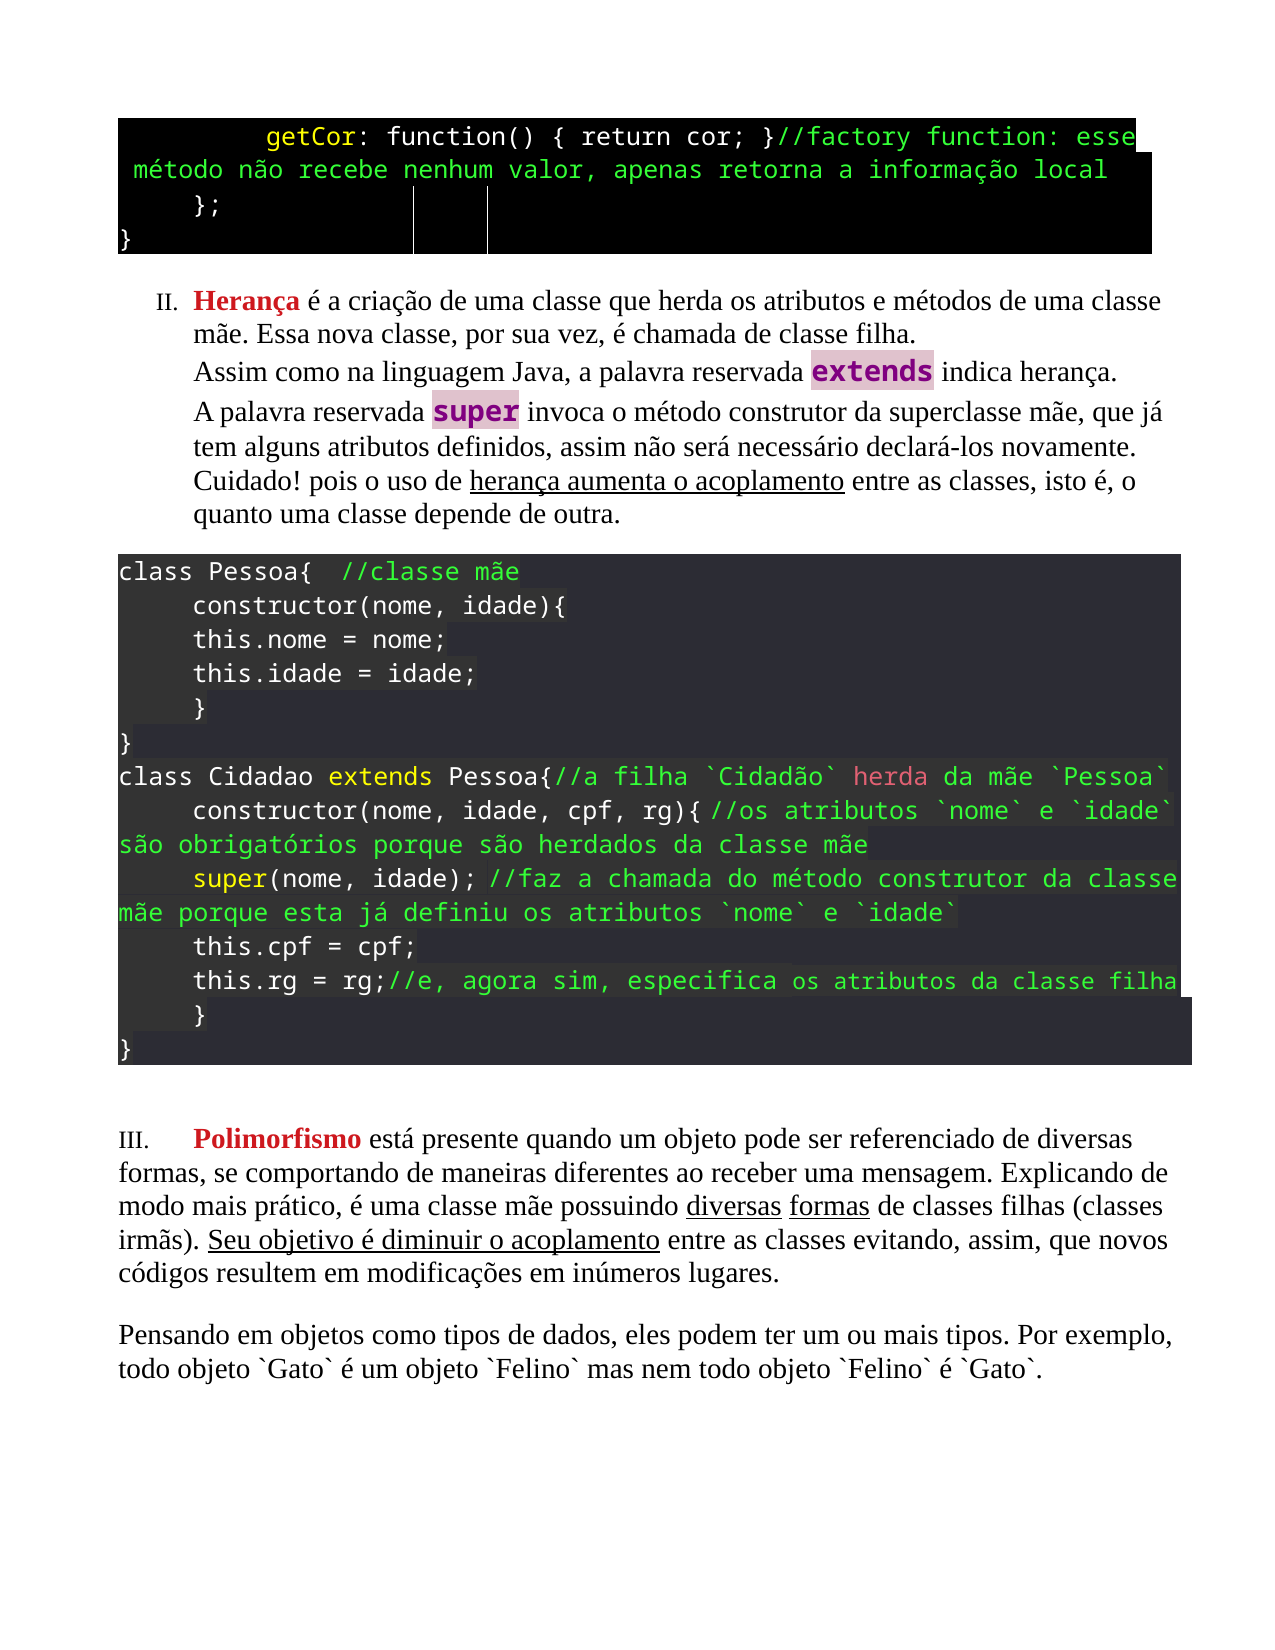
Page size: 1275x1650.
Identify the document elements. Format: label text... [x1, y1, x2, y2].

text this.rg = rg;//e, agora sim, especifica os atributos da classe filha [118, 963, 1181, 997]
text class Cidadao extends Pessoa{//a filha `Cidadão` herda da mãe `Pessoa` [118, 758, 1181, 792]
list Herança é a criação de uma classe que herda os atributos e métodos de uma classe mãe. Essa nova classe, por sua vez, é chamada de classe filha. Assim como na linguagem Java, a palavra reservada extends indica herança. A palavra reservada super invoca o método construtor da superclasse mãe, que já tem alguns atributos definidos, assim não será necessário declará-los novamente. Cuidado! pois o uso de herança aumenta o acoplamento entre as classes, isto é, o quanto uma classe depende de outra. [156, 283, 1181, 530]
text super(nome, idade); //faz a chamada do método construtor da classe mãe porque esta já definiu os atributos `nome` e `idade` [118, 860, 1181, 928]
text método não recebe nenhum valor, apenas retorna a informação local [118, 152, 1240, 186]
text class Pessoa{ //classe mãe [118, 554, 1181, 588]
text } [118, 690, 1181, 724]
text constructor(nome, idade, cpf, rg){ //os atributos `nome` e `idade` são obrigatórios porque são herdados da classe mãe [118, 792, 1181, 860]
text this.idade = idade; [118, 656, 1181, 690]
text } [118, 1031, 1192, 1065]
text getCor: function() { return cor; }//factory function: esse [118, 118, 1240, 152]
text } [118, 997, 1192, 1031]
list Polimorfismo está presente quando um objeto pode ser referenciado de diversas formas, se comportando de maneiras diferentes ao receber uma mensagem. Explicando de modo mais prático, é uma classe mãe possuindo diversas formas de classes filhas (classes irmãs). Seu objetivo é diminuir o acoplamento entre as classes evitando, assim, que novos códigos resultem em modificações em inúmeros lugares. [118, 1121, 1181, 1289]
text }; [118, 186, 1181, 220]
text } [118, 220, 1234, 283]
text constructor(nome, idade){ [118, 588, 1181, 622]
text Pensando em objetos como tipos de dados, eles podem ter um ou mais tipos. Por exemplo, todo objeto `Gato` é um objeto `Felino` mas nem todo objeto `Felino` é `Gato`. [118, 1317, 1181, 1384]
text this.cpf = cpf; [118, 928, 1181, 963]
text this.nome = nome; [118, 622, 1181, 656]
text } [118, 724, 1181, 758]
